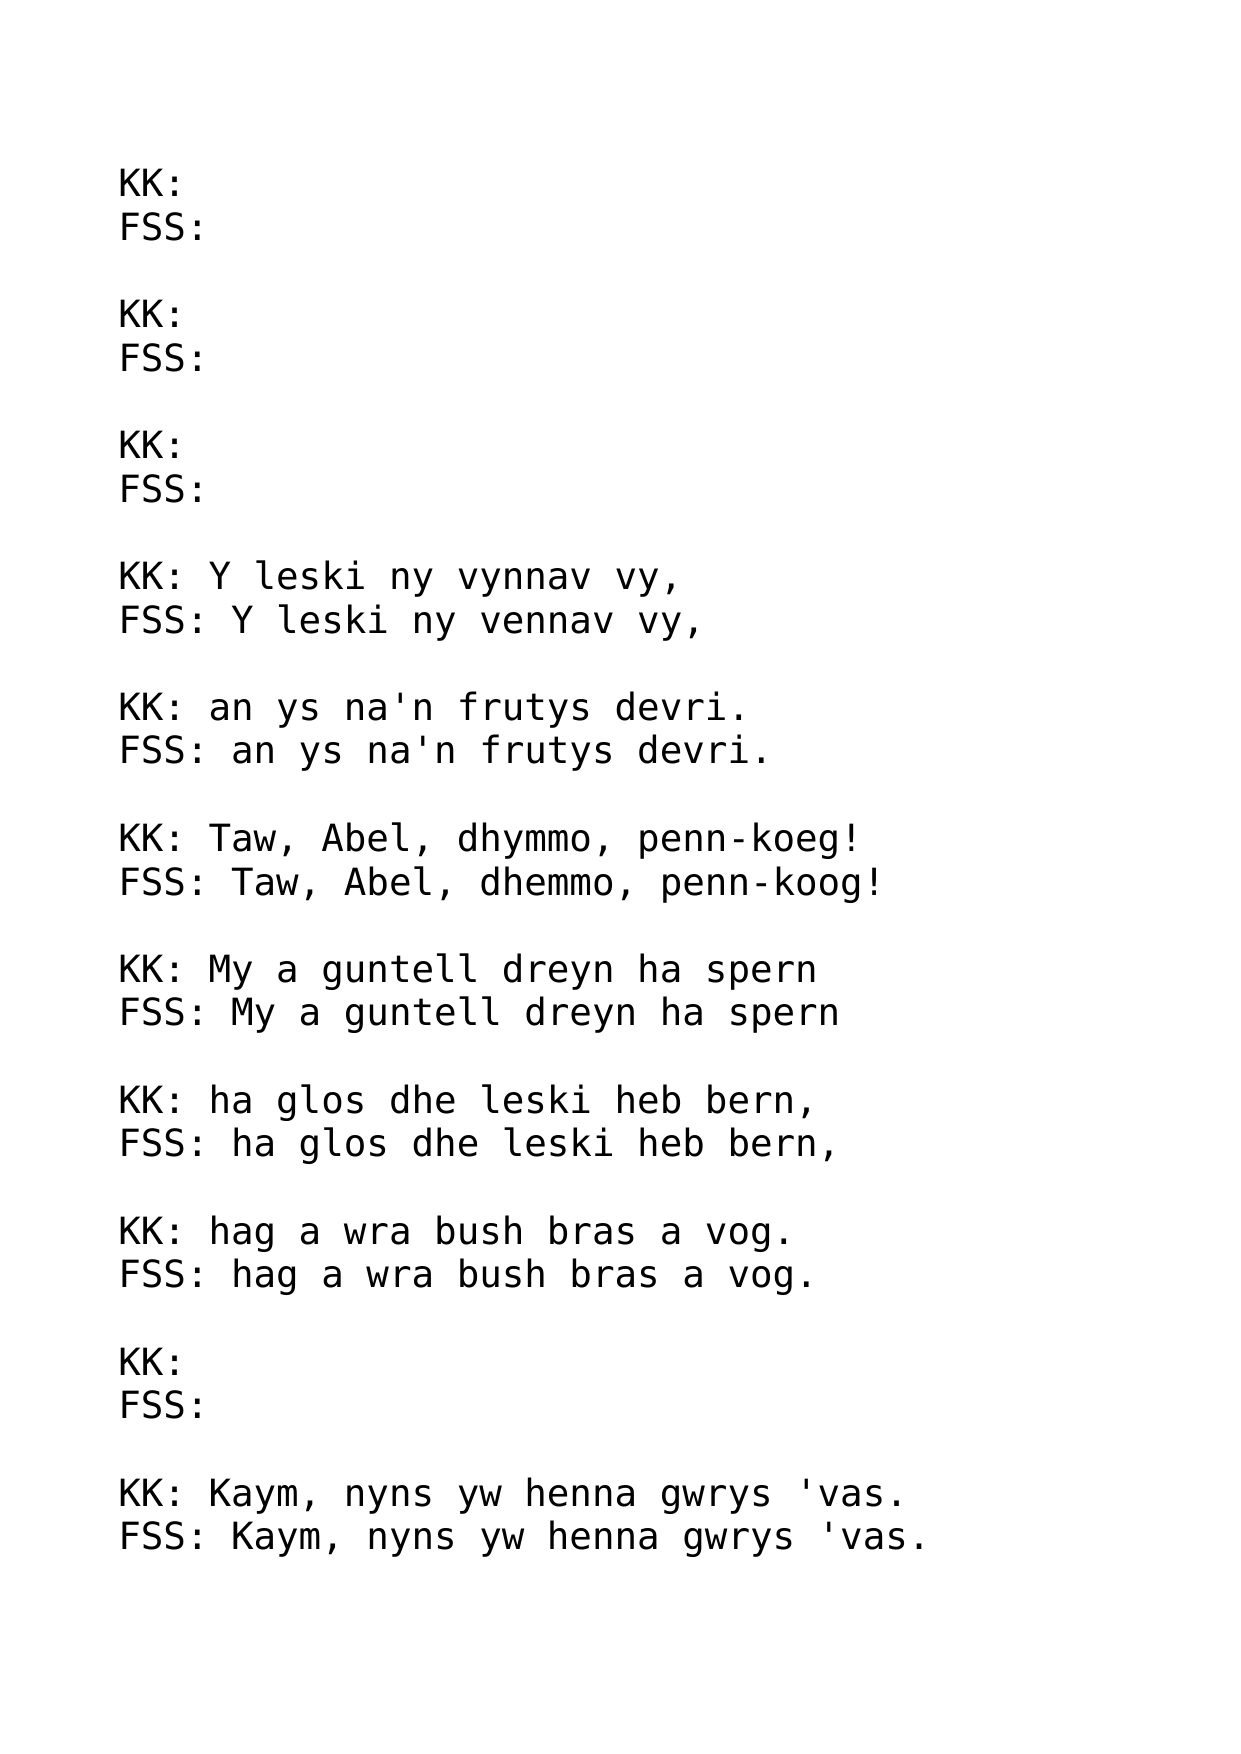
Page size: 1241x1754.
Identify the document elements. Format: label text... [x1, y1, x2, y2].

text KK: an ys na'n frutys devri. [118, 686, 1122, 729]
text KK: hag a wra bush bras a vog. [118, 1209, 1122, 1253]
text KK: My a guntell dreyn ha spern [118, 947, 1122, 991]
text FSS: My a guntell dreyn ha spern [118, 991, 1122, 1035]
text KK: [118, 1340, 1122, 1384]
text KK: ha glos dhe leski heb bern, [118, 1078, 1122, 1122]
text FSS: [118, 205, 1122, 249]
text FSS: Y leski ny vennav vy, [118, 598, 1122, 642]
text KK: Y leski ny vynnav vy, [118, 554, 1122, 598]
text FSS: Taw, Abel, dhemmo, penn-koog! [118, 860, 1122, 904]
text KK: [118, 162, 1122, 205]
text KK: Taw, Abel, dhymmo, penn-koeg! [118, 816, 1122, 860]
text FSS: [118, 1384, 1122, 1427]
text KK: [118, 424, 1122, 467]
text KK: [118, 293, 1122, 336]
text FSS: [118, 467, 1122, 511]
text FSS: hag a wra bush bras a vog. [118, 1253, 1122, 1297]
text FSS: [118, 336, 1122, 380]
text FSS: ha glos dhe leski heb bern, [118, 1122, 1122, 1166]
text KK: Kaym, nyns yw henna gwrys 'vas. [118, 1471, 1122, 1515]
text FSS: Kaym, nyns yw henna gwrys 'vas. [118, 1515, 1122, 1558]
text FSS: an ys na'n frutys devri. [118, 729, 1122, 773]
